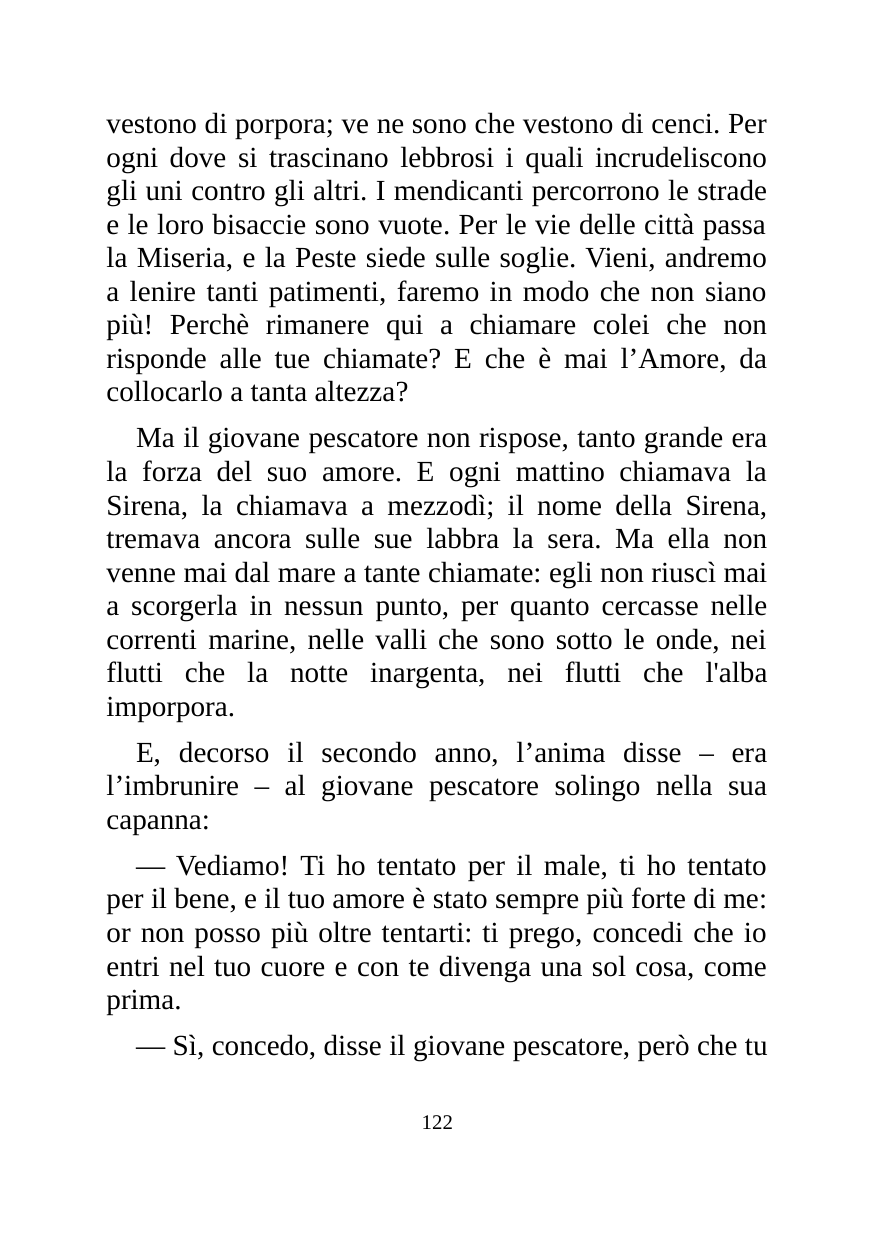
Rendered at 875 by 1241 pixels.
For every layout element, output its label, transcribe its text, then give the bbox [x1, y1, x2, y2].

text E, decorso il secondo anno, l’anima disse – era l’imbrunire – al giovane pescatore solingo nella sua capanna: [106, 735, 768, 836]
text vestono di porpora; ve ne sono che vestono di cenci. Per ogni dove si trascinano lebbrosi i quali incrudeliscono gli uni contro gli altri. I mendicanti percorrono le strade e le loro bisaccie sono vuote. Per le vie delle città passa la Miseria, e la Peste siede sulle soglie. Vieni, andremo a lenire tanti patimenti, faremo in modo che non siano più! Perchè rimanere qui a chiamare colei che non risponde alle tue chiamate? E che è mai l’Amore, da collocarlo a tanta altezza? [106, 106, 768, 408]
text — Sì, concedo, disse il giovane pescatore, però che tu [106, 1028, 768, 1062]
text — Vediamo! Ti ho tentato per il male, ti ho tentato per il bene, e il tuo amore è stato sempre più forte di me: or non posso più oltre tentarti: ti prego, concedi che io entri nel tuo cuore e con te divenga una sol cosa, come prima. [106, 848, 768, 1016]
text Ma il giovane pescatore non rispose, tanto grande era la forza del suo amore. E ogni mattino chiamava la Sirena, la chiamava a mezzodì; il nome della Sirena, tremava ancora sulle sue labbra la sera. Ma ella non venne mai dal mare a tante chiamate: egli non riuscì mai a scorgerla in nessun punto, per quanto cercasse nelle correnti marine, nelle valli che sono sotto le onde, nei flutti che la notte inargenta, nei flutti che l'alba imporpora. [106, 421, 768, 722]
